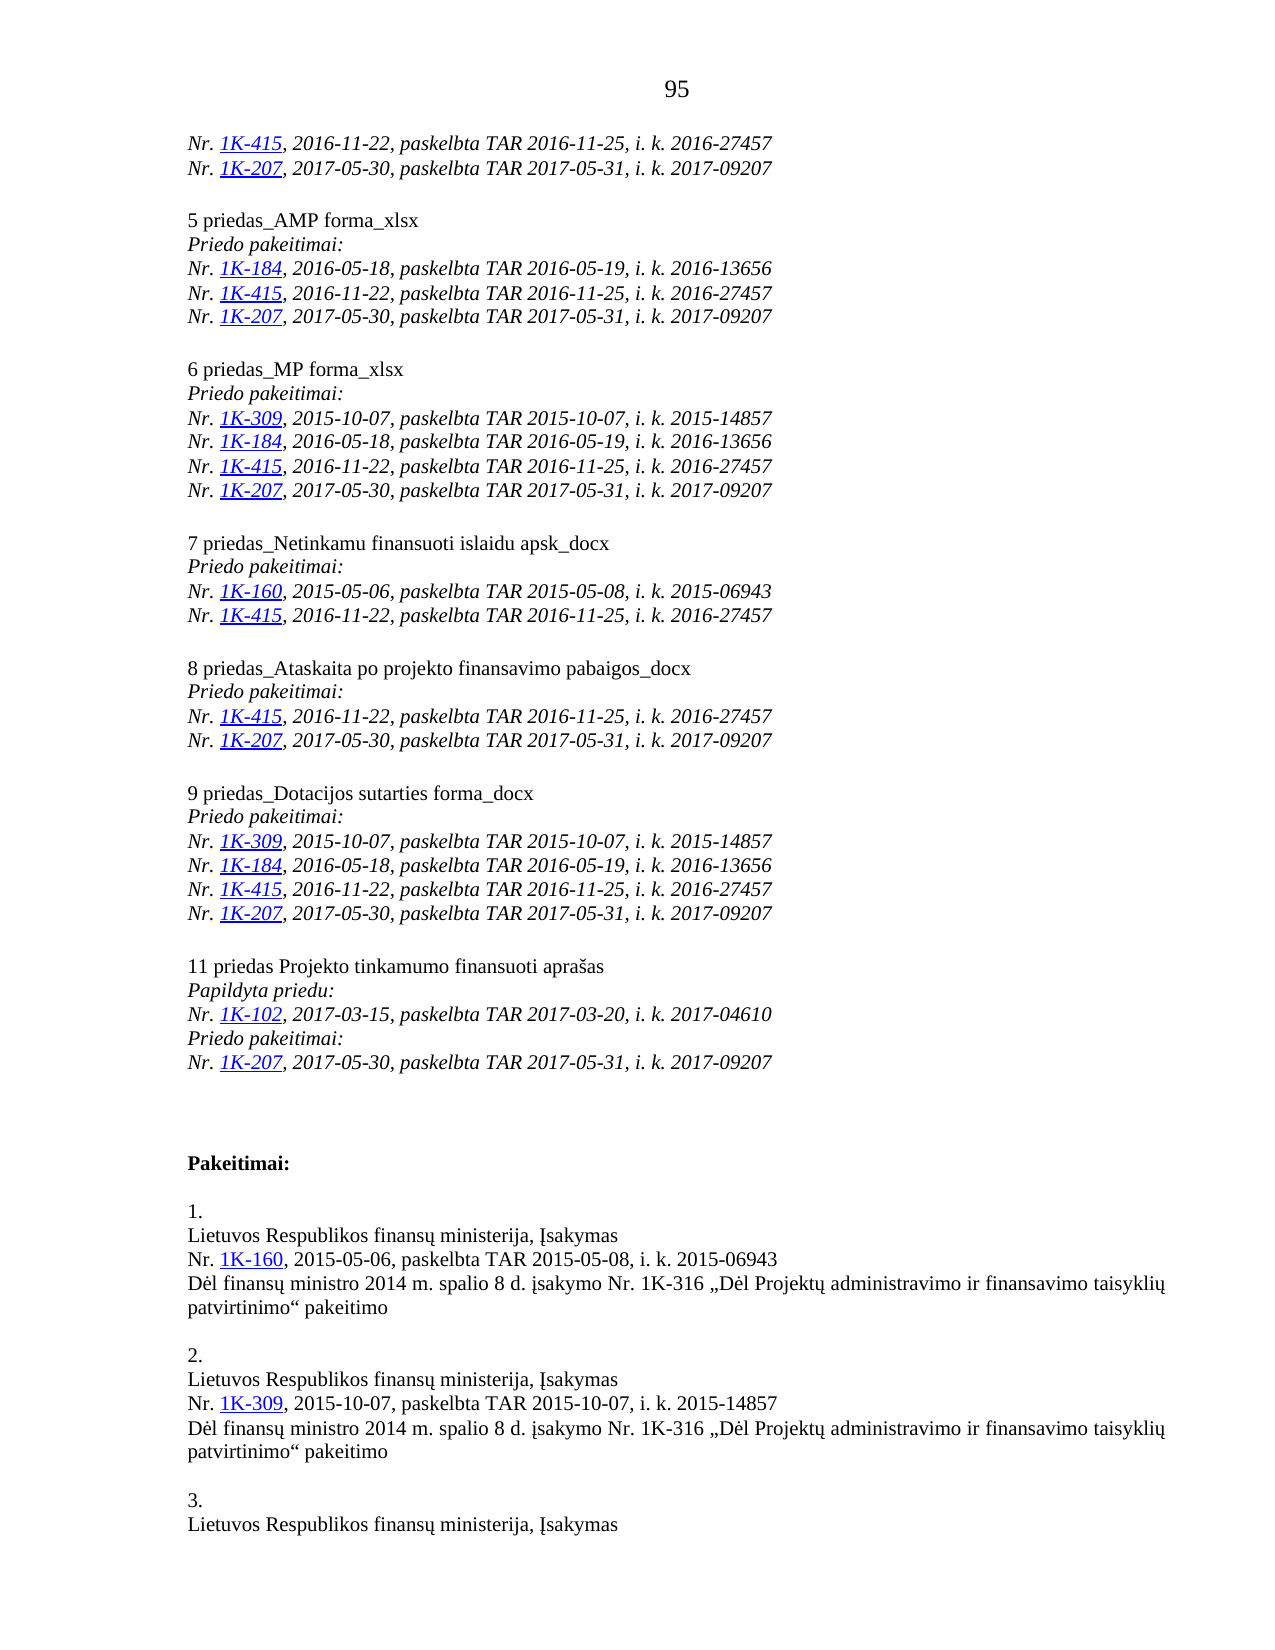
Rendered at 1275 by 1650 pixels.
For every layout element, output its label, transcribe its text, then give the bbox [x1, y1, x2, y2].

text 9 priedas_Dotacijos sutarties forma_docx [187, 780, 1167, 804]
text Nr. 1K-415, 2016-11-22, paskelbta TAR 2016-11-25, i. k. 2016-27457 [187, 280, 1167, 304]
text Nr. 1K-184, 2016-05-18, paskelbta TAR 2016-05-19, i. k. 2016-13656 [187, 853, 1167, 877]
text Nr. 1K-160, 2015-05-06, paskelbta TAR 2015-05-08, i. k. 2015-06943 [187, 578, 1167, 603]
text 3. [187, 1488, 1167, 1512]
text Priedo pakeitimai: [187, 232, 1167, 256]
text 6 priedas_MP forma_xlsx [187, 357, 1167, 381]
text Priedo pakeitimai: [187, 554, 1167, 578]
text Nr. 1K-415, 2016-11-22, paskelbta TAR 2016-11-25, i. k. 2016-27457 [187, 131, 1167, 155]
text Papildyta priedu: [187, 978, 1167, 1002]
text Nr. 1K-415, 2016-11-22, paskelbta TAR 2016-11-25, i. k. 2016-27457 [187, 703, 1167, 728]
text Nr. 1K-309, 2015-10-07, paskelbta TAR 2015-10-07, i. k. 2015-14857 [187, 405, 1167, 429]
text Nr. 1K-309, 2015-10-07, paskelbta TAR 2015-10-07, i. k. 2015-14857 [187, 1391, 1167, 1415]
text 7 priedas_Netinkamu finansuoti islaidu apsk_docx [187, 530, 1167, 554]
text Nr. 1K-309, 2015-10-07, paskelbta TAR 2015-10-07, i. k. 2015-14857 [187, 828, 1167, 853]
text 8 priedas_Ataskaita po projekto finansavimo pabaigos_docx [187, 655, 1167, 679]
text Pakeitimai: [187, 1151, 1167, 1175]
text Nr. 1K-415, 2016-11-22, paskelbta TAR 2016-11-25, i. k. 2016-27457 [187, 453, 1167, 478]
text 11 priedas Projekto tinkamumo finansuoti aprašas [187, 953, 1167, 978]
text Nr. 1K-160, 2015-05-06, paskelbta TAR 2015-05-08, i. k. 2015-06943 [187, 1247, 1167, 1271]
text Nr. 1K-102, 2017-03-15, paskelbta TAR 2017-03-20, i. k. 2017-04610 [187, 1002, 1167, 1026]
text 5 priedas_AMP forma_xlsx [187, 208, 1167, 232]
text Nr. 1K-207, 2017-05-30, paskelbta TAR 2017-05-31, i. k. 2017-09207 [187, 478, 1167, 502]
text Priedo pakeitimai: [187, 679, 1167, 703]
text Nr. 1K-207, 2017-05-30, paskelbta TAR 2017-05-31, i. k. 2017-09207 [187, 304, 1167, 328]
text Priedo pakeitimai: [187, 1026, 1167, 1050]
text 1. [187, 1199, 1167, 1223]
text Nr. 1K-207, 2017-05-30, paskelbta TAR 2017-05-31, i. k. 2017-09207 [187, 155, 1167, 179]
text Nr. 1K-415, 2016-11-22, paskelbta TAR 2016-11-25, i. k. 2016-27457 [187, 877, 1167, 901]
text 2. [187, 1343, 1167, 1367]
text Dėl finansų ministro 2014 m. spalio 8 d. įsakymo Nr. 1K-316 „Dėl Projektų administravimo ir finansavimo taisyklių patvirtinimo“ pakeitimo [187, 1415, 1167, 1463]
text Lietuvos Respublikos finansų ministerija, Įsakymas [187, 1223, 1167, 1247]
text Lietuvos Respublikos finansų ministerija, Įsakymas [187, 1367, 1167, 1391]
text Priedo pakeitimai: [187, 804, 1167, 828]
text Dėl finansų ministro 2014 m. spalio 8 d. įsakymo Nr. 1K-316 „Dėl Projektų administravimo ir finansavimo taisyklių patvirtinimo“ pakeitimo [187, 1271, 1167, 1319]
text Nr. 1K-184, 2016-05-18, paskelbta TAR 2016-05-19, i. k. 2016-13656 [187, 256, 1167, 280]
text Priedo pakeitimai: [187, 381, 1167, 405]
text Lietuvos Respublikos finansų ministerija, Įsakymas [187, 1512, 1167, 1536]
text Nr. 1K-415, 2016-11-22, paskelbta TAR 2016-11-25, i. k. 2016-27457 [187, 603, 1167, 627]
text Nr. 1K-184, 2016-05-18, paskelbta TAR 2016-05-19, i. k. 2016-13656 [187, 429, 1167, 453]
text Nr. 1K-207, 2017-05-30, paskelbta TAR 2017-05-31, i. k. 2017-09207 [187, 901, 1167, 925]
text Nr. 1K-207, 2017-05-30, paskelbta TAR 2017-05-31, i. k. 2017-09207 [187, 1050, 1167, 1074]
text Nr. 1K-207, 2017-05-30, paskelbta TAR 2017-05-31, i. k. 2017-09207 [187, 728, 1167, 752]
